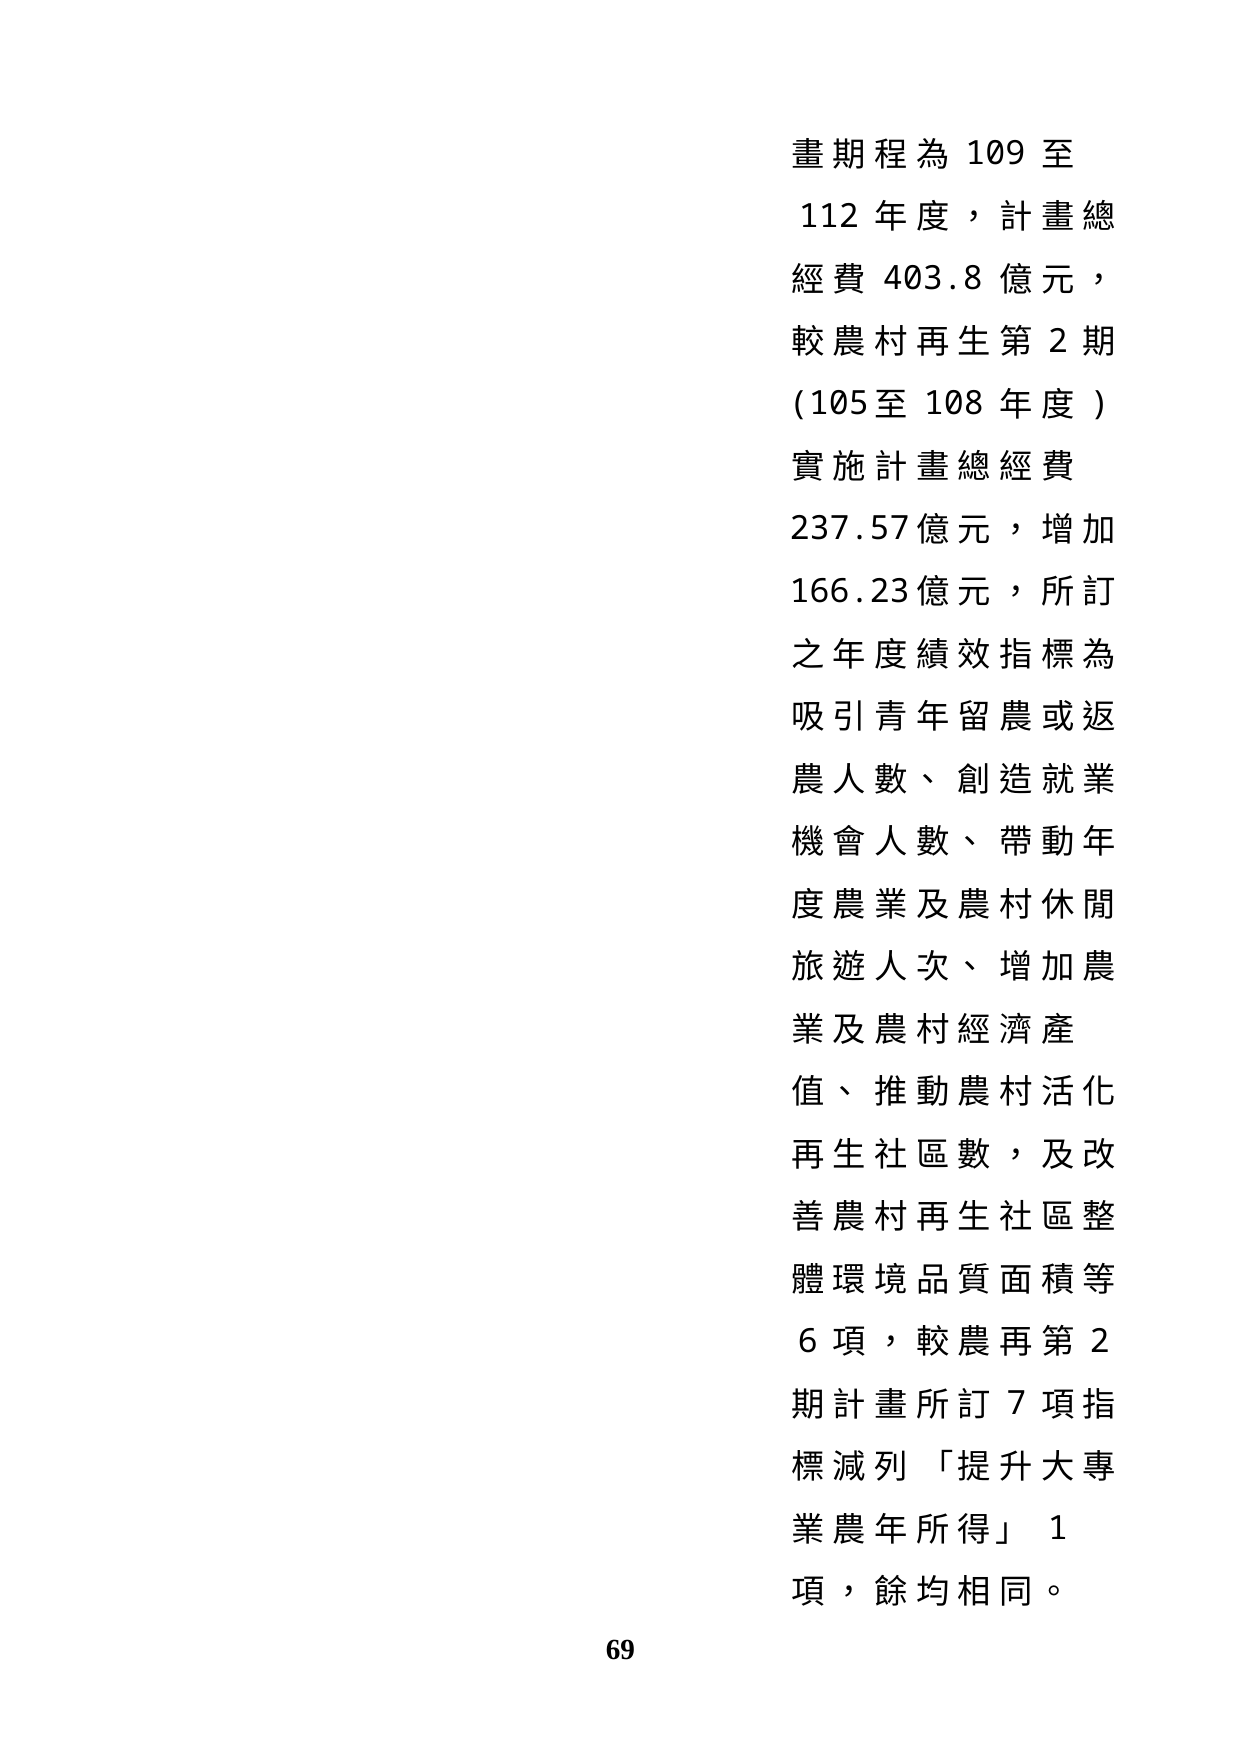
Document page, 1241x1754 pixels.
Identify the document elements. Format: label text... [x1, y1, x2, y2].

list 畫期程為109至112年度，計畫總經費403.8億元，較農村再生第2期(105至108年度)實施計畫總經費237.57億元，增加166.23億元，所訂之年度績效指標為吸引青年留農或返農人數、創造就業機會人數、帶動年度農業及農村休閒旅遊人次、增加農業及農村經濟產值、推動農村活化再生社區數，及改善農村再生社區整體環境品質面積等6項，較農再第2期計畫所訂7項指標減列「提升大專業農年所得」1項，餘均相同。 [684, 110, 1120, 1610]
